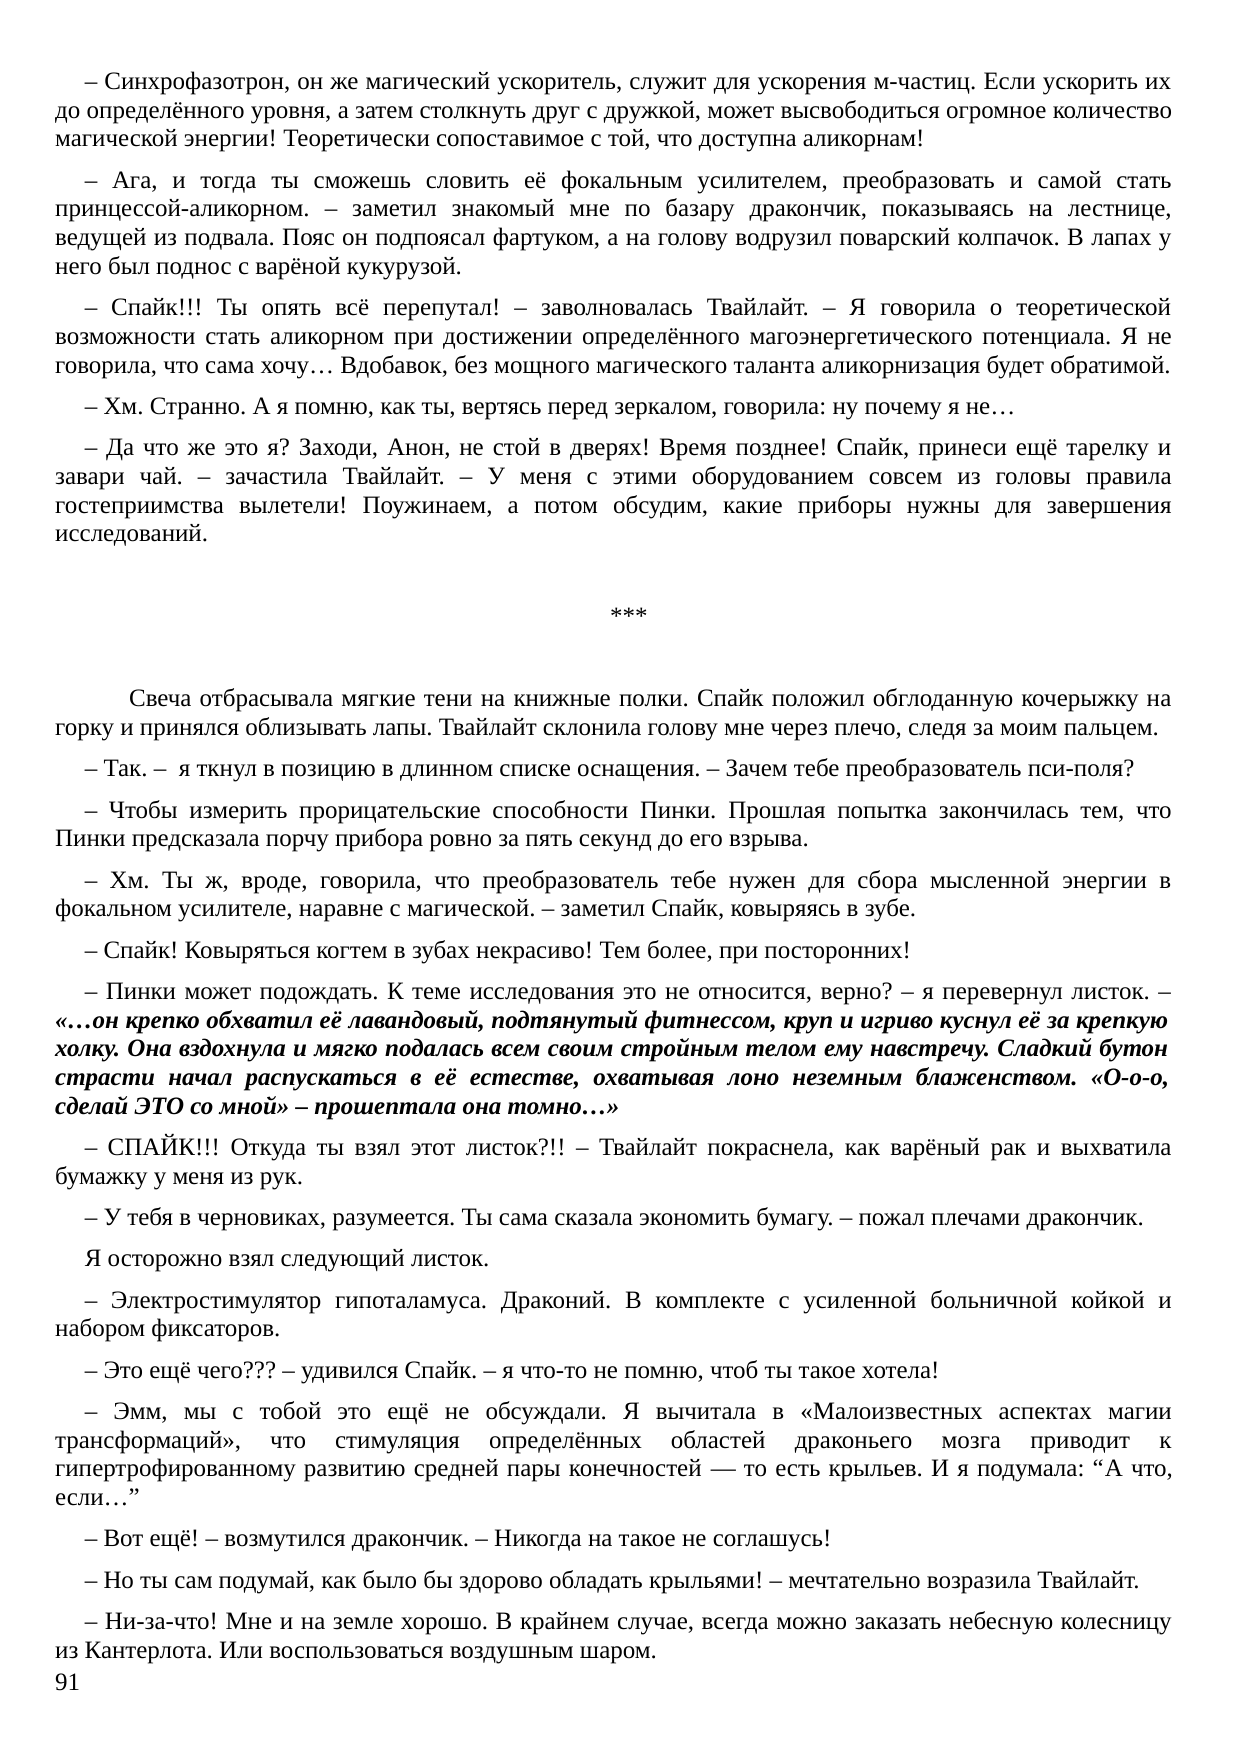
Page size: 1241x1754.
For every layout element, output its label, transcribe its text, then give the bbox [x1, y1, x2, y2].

text – У тебя в черновиках, разумеется. Ты сама сказала экономить бумагу. – пожал плечами дракончик. [55, 1202, 1173, 1231]
text – Ни-за-что! Мне и на земле хорошо. В крайнем случае, всегда можно заказать небесную колесницу из Кантерлота. Или воспользоваться воздушным шаром. [55, 1606, 1173, 1663]
text – Хм. Ты ж, вроде, говорила, что преобразователь тебе нужен для сбора мысленной энергии в фокальном усилителе, наравне с магической. – заметил Спайк, ковыряясь в зубе. [55, 865, 1173, 922]
text – Ага, и тогда ты сможешь словить её фокальным усилителем, преобразовать и самой стать принцессой-аликорном. – заметил знакомый мне по базару дракончик, показываясь на лестнице, ведущей из подвала. Пояс он подпоясал фартуком, а на голову водрузил поварский колпачок. В лапах у него был поднос с варёной кукурузой. [55, 165, 1173, 280]
text – Чтобы измерить прорицательские способности Пинки. Прошлая попытка закончилась тем, что Пинки предсказала порчу прибора ровно за пять секунд до его взрыва. [55, 795, 1173, 852]
text – Спайк!!! Ты опять всё перепутал! – заволновалась Твайлайт. – Я говорила о теоретической возможности стать аликорном при достижении определённого магоэнергетического потенциала. Я не говорила, что сама хочу… Вдобавок, без мощного магического таланта аликорнизация будет обратимой. [55, 292, 1173, 378]
text Я осторожно взял следующий листок. [55, 1243, 1173, 1272]
text – Синхрофазотрон, он же магический ускоритель, служит для ускорения м-частиц. Если ускорить их до определённого уровня, а затем столкнуть друг с дружкой, может высвободиться огромное количество магической энергии! Теоретически сопоставимое с той, что доступна аликорнам! [55, 66, 1173, 152]
text – Это ещё чего??? – удивился Спайк. – я что-то не помню, чтоб ты такое хотела! [55, 1355, 1173, 1383]
text – Но ты сам подумай, как было бы здорово обладать крыльями! – мечтательно возразила Твайлайт. [55, 1565, 1173, 1593]
text – Так. – я ткнул в позицию в длинном списке оснащения. – Зачем тебе преобразователь пси-поля? [55, 753, 1173, 782]
text Свеча отбрасывала мягкие тени на книжные полки. Спайк положил обглоданную кочерыжку на горку и принялся облизывать лапы. Твайлайт склонила голову мне через плечо, следя за моим пальцем. [55, 683, 1173, 741]
text – Да что же это я? Заходи, Анон, не стой в дверях! Время позднее! Спайк, принеси ещё тарелку и завари чай. – зачастила Твайлайт. – У меня с этими оборудованием совсем из головы правила гостеприимства вылетели! Поужинаем, а потом обсудим, какие приборы нужны для завершения исследований. [55, 432, 1173, 547]
text – Вот ещё! – возмутился дракончик. – Никогда на такое не соглашусь! [55, 1523, 1173, 1552]
text – Эмм, мы с тобой это ещё не обсуждали. Я вычитала в «Малоизвестных аспектах магии трансформаций», что стимуляция определённых областей драконьего мозга приводит к гипертрофированному развитию средней пары конечностей — то есть крыльев. И я подумала: “А что, если…” [55, 1396, 1173, 1511]
text – Электростимулятор гипоталамуса. Драконий. В комплекте с усиленной больничной койкой и набором фиксаторов. [55, 1285, 1173, 1342]
text – СПАЙК!!! Откуда ты взял этот листок?!! – Твайлайт покраснела, как варёный рак и выхватила бумажку у меня из рук. [55, 1132, 1173, 1190]
text – Хм. Странно. А я помню, как ты, вертясь перед зеркалом, говорила: ну почему я не… [55, 391, 1173, 420]
text *** [55, 601, 1173, 630]
text – Спайк! Ковыряться когтем в зубах некрасиво! Тем более, при посторонних! [55, 935, 1173, 963]
text – Пинки может подождать. К теме исследования это не относится, верно? – я перевернул листок. – «…он крепко обхватил её лавандовый, подтянутый фитнессом, круп и игриво куснул её за крепкую холку. Она вздохнула и мягко подалась всем своим стройным телом ему навстречу. Сладкий бутон страсти начал распускаться в её естестве, охватывая лоно неземным блаженством. «О-о-о, сделай ЭТО со мной» – прошептала она томно…» [55, 976, 1173, 1120]
